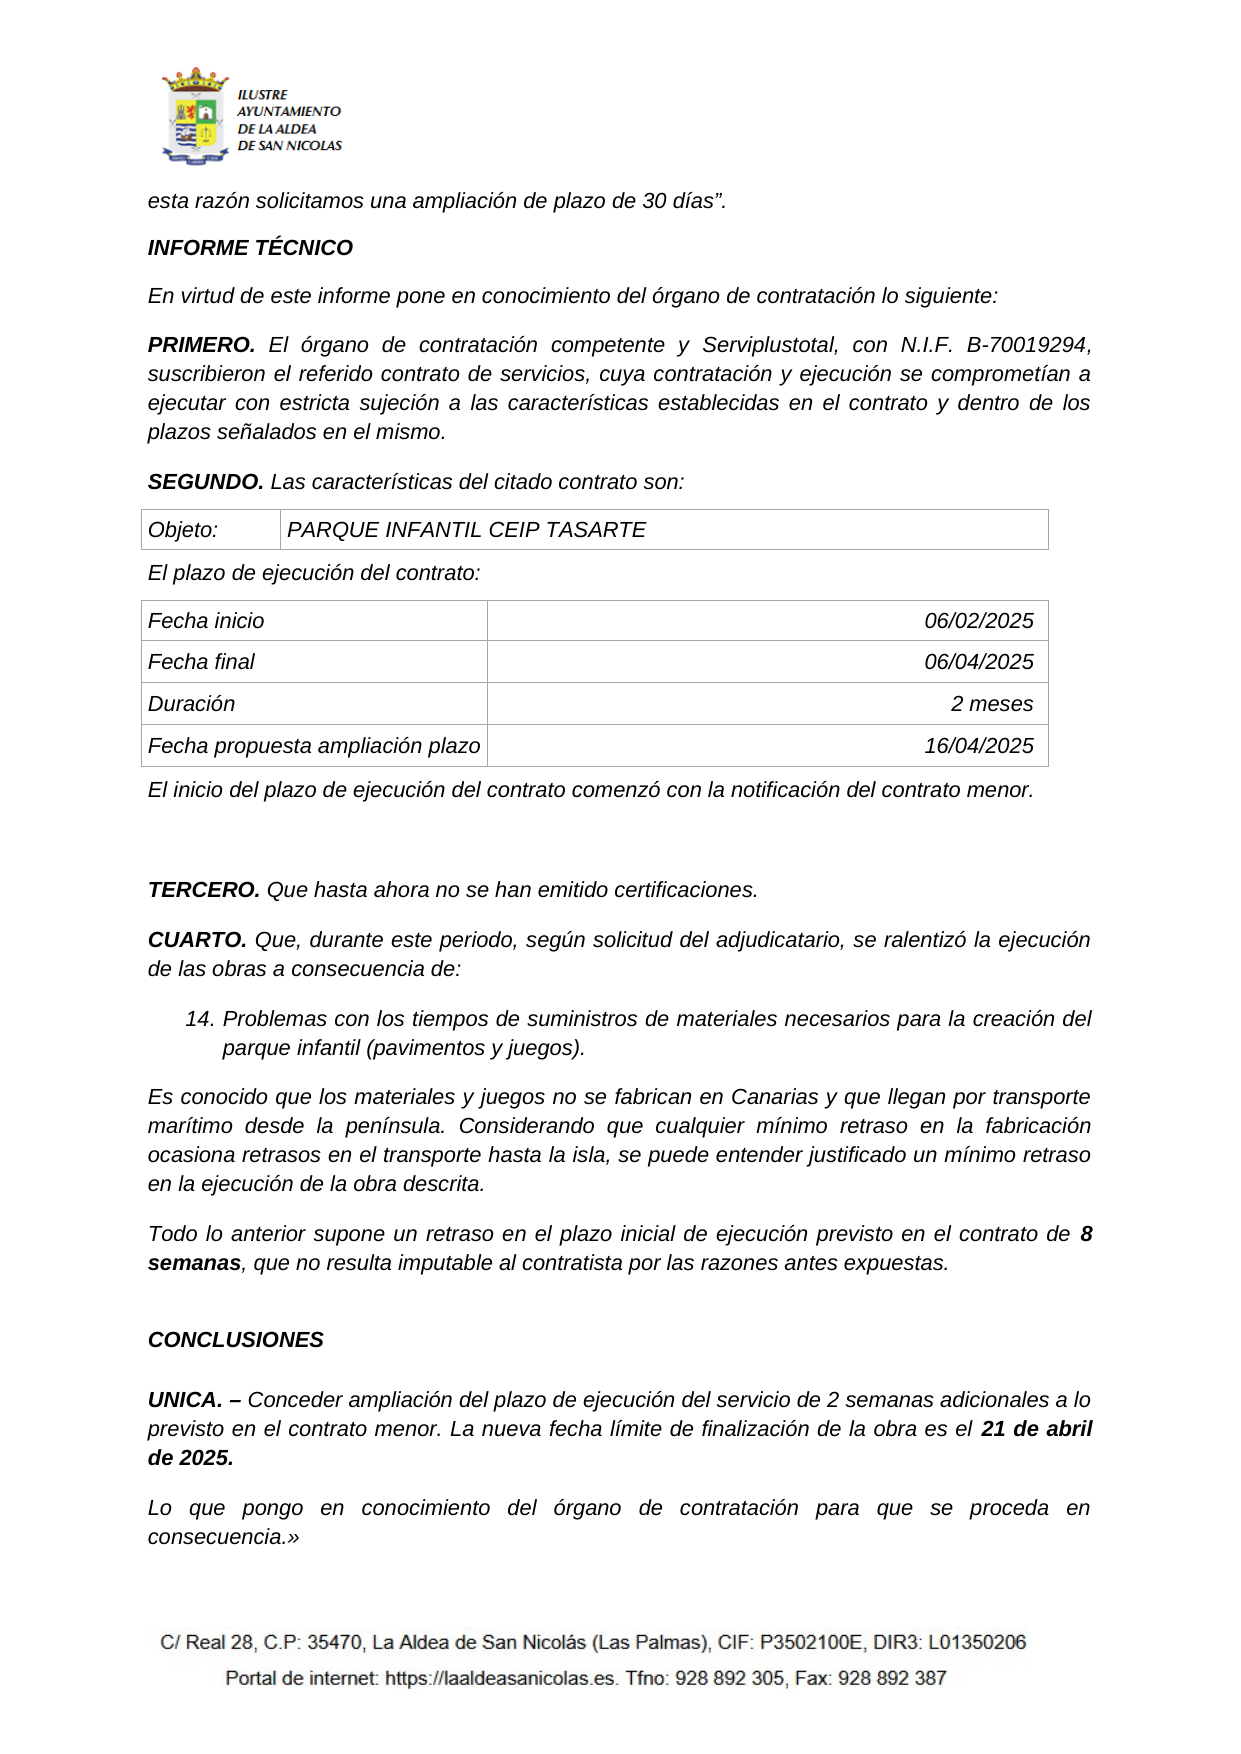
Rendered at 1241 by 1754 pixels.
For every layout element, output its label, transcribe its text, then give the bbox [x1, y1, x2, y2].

text El plazo de ejecución del contrato: [148, 560, 1093, 585]
table_cell Duración [142, 683, 487, 724]
text En virtud de este informe pone en conocimiento del órgano de contratación lo siguiente: [148, 283, 1093, 308]
table_header Objeto: [142, 510, 280, 549]
picture [148, 59, 358, 173]
text TERCERO. Que hasta ahora no se han emitido certificaciones. [148, 877, 1093, 902]
text El inicio del plazo de ejecución del contrato comenzó con la notificación del contrato menor. [148, 777, 1093, 803]
text UNICA. – Conceder ampliación del plazo de ejecución del servicio de 2 semanas adicionales a lo previsto en el contrato menor. La nueva fecha límite de finalización de la obra es el 21 de abril de 2025. [148, 1387, 1093, 1471]
picture [148, 1626, 1034, 1694]
table_cell 16/04/2025 [488, 725, 1048, 766]
subtitle CONCLUSIONES [148, 1327, 1093, 1352]
table_cell 06/04/2025 [488, 641, 1048, 682]
table_header 06/02/2025 [488, 601, 1048, 640]
text Lo que pongo en conocimiento del órgano de contratación para que se proceda en consecuencia.» [148, 1495, 1093, 1549]
text Todo lo anterior supone un retraso en el plazo inicial de ejecución previsto en el contrato de 8 semanas, que no resulta imputable al contratista por las razones antes expuestas. [148, 1221, 1093, 1275]
text SEGUNDO. Las características del citado contrato son: [148, 469, 1093, 494]
text esta razón solicitamos una ampliación de plazo de 30 días”. [148, 188, 1093, 214]
text PRIMERO. El órgano de contratación competente y Serviplustotal, con N.I.F. B-70019294, suscribieron el referido contrato de servicios, cuya contratación y ejecución se comprometían a ejecutar con estricta sujeción a las características establecidas en el contrato y dentro de los plazos señalados en el mismo. [148, 332, 1093, 444]
table_header PARQUE INFANTIL CEIP TASARTE [281, 510, 1048, 549]
subtitle INFORME TÉCNICO [148, 234, 1093, 260]
table_cell Fecha propuesta ampliación plazo [142, 725, 487, 766]
text Es conocido que los materiales y juegos no se fabrican en Canarias y que llegan por transporte marítimo desde la península. Considerando que cualquier mínimo retraso en la fabricación ocasiona retrasos en el transporte hasta la isla, se puede entender justificado un mínimo retraso en la ejecución de la obra descrita. [148, 1084, 1093, 1196]
table_cell 2 meses [488, 683, 1048, 724]
table_cell Fecha final [142, 641, 487, 682]
list Problemas con los tiempos de suministros de materiales necesarios para la creación del parque infantil (pavimentos y juegos). [185, 1006, 1093, 1060]
text CUARTO. Que, durante este periodo, según solicitud del adjudicatario, se ralentizó la ejecución de las obras a consecuencia de: [148, 927, 1093, 981]
table_header Fecha inicio [142, 601, 487, 640]
